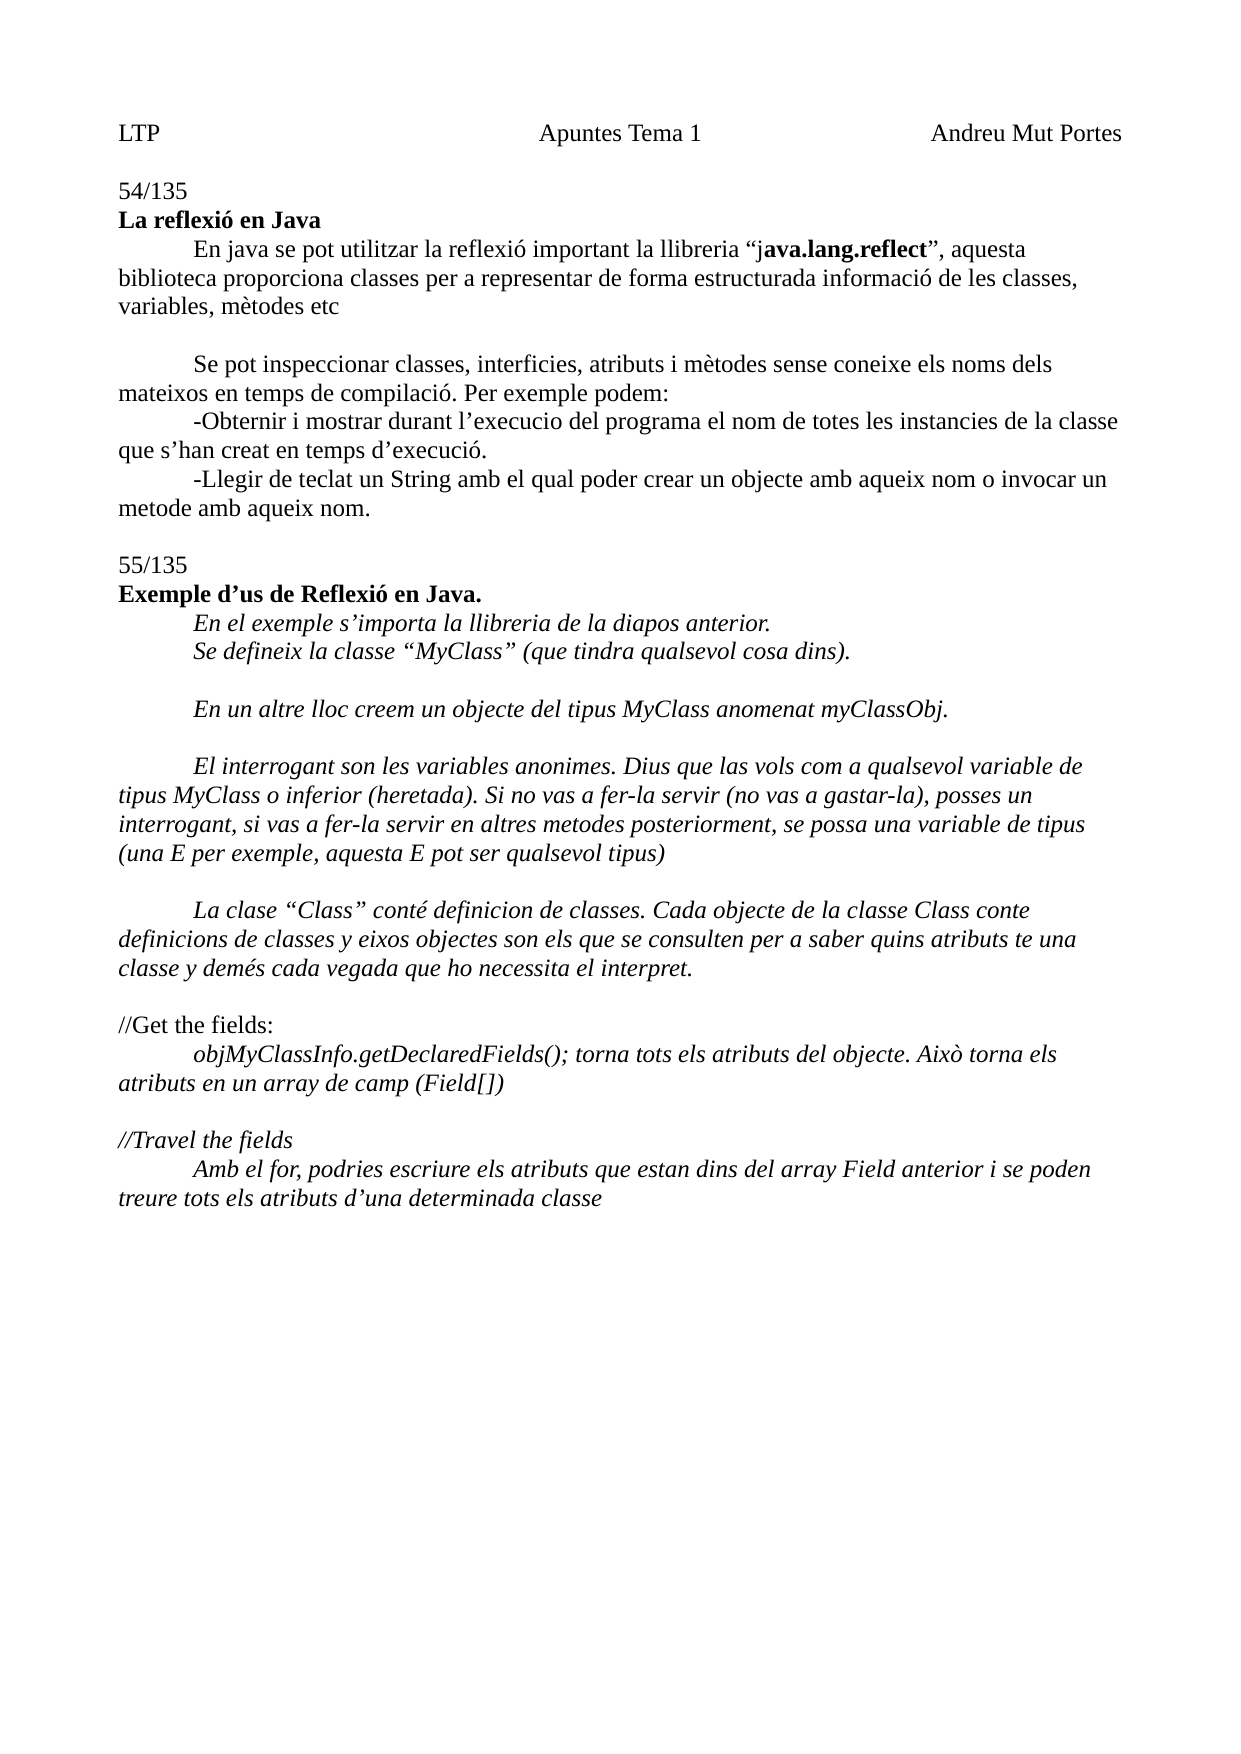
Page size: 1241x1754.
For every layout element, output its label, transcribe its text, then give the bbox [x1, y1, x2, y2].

text -Obternir i mostrar durant l’execucio del programa el nom de totes les instancies de la classe que s’han creat en temps d’execució. [118, 406, 1122, 464]
text Se pot inspeccionar classes, interficies, atributs i mètodes sense coneixe els noms dels mateixos en temps de compilació. Per exemple podem: [118, 349, 1122, 406]
text //Get the fields: [118, 1010, 1122, 1039]
text objMyClassInfo.getDeclaredFields(); torna tots els atributs del objecte. Això torna els atributs en un array de camp (Field[]) [118, 1039, 1122, 1096]
text Se defineix la classe “MyClass” (que tindra qualsevol cosa dins). [118, 636, 1122, 665]
text //Travel the fields [118, 1125, 1122, 1154]
text La clase “Class” conté definicion de classes. Cada objecte de la classe Class conte definicions de classes y eixos objectes son els que se consulten per a saber quins atributs te una classe y demés cada vegada que ho necessita el interpret. [118, 895, 1122, 981]
text En java se pot utilitzar la reflexió important la llibreria “java.lang.reflect”, aquesta biblioteca proporciona classes per a representar de forma estructurada informació de les classes, variables, mètodes etc [118, 234, 1122, 320]
text En el exemple s’importa la llibreria de la diapos anterior. [118, 608, 1122, 636]
text Amb el for, podries escriure els atributs que estan dins del array Field anterior i se poden treure tots els atributs d’una determinada classe [118, 1154, 1122, 1211]
text 54/135 [118, 176, 1122, 205]
text El interrogant son les variables anonimes. Dius que las vols com a qualsevol variable de tipus MyClass o inferior (heretada). Si no vas a fer-la servir (no vas a gastar-la), posses un interrogant, si vas a fer-la servir en altres metodes posteriorment, se possa una variable de tipus (una E per exemple, aquesta E pot ser qualsevol tipus) [118, 751, 1122, 866]
text -Llegir de teclat un String amb el qual poder crear un objecte amb aqueix nom o invocar un metode amb aqueix nom. [118, 464, 1122, 521]
text Exemple d’us de Reflexió en Java. [118, 579, 1122, 608]
text En un altre lloc creem un objecte del tipus MyClass anomenat myClassObj. [118, 694, 1122, 723]
text 55/135 [118, 550, 1122, 579]
text La reflexió en Java [118, 205, 1122, 234]
